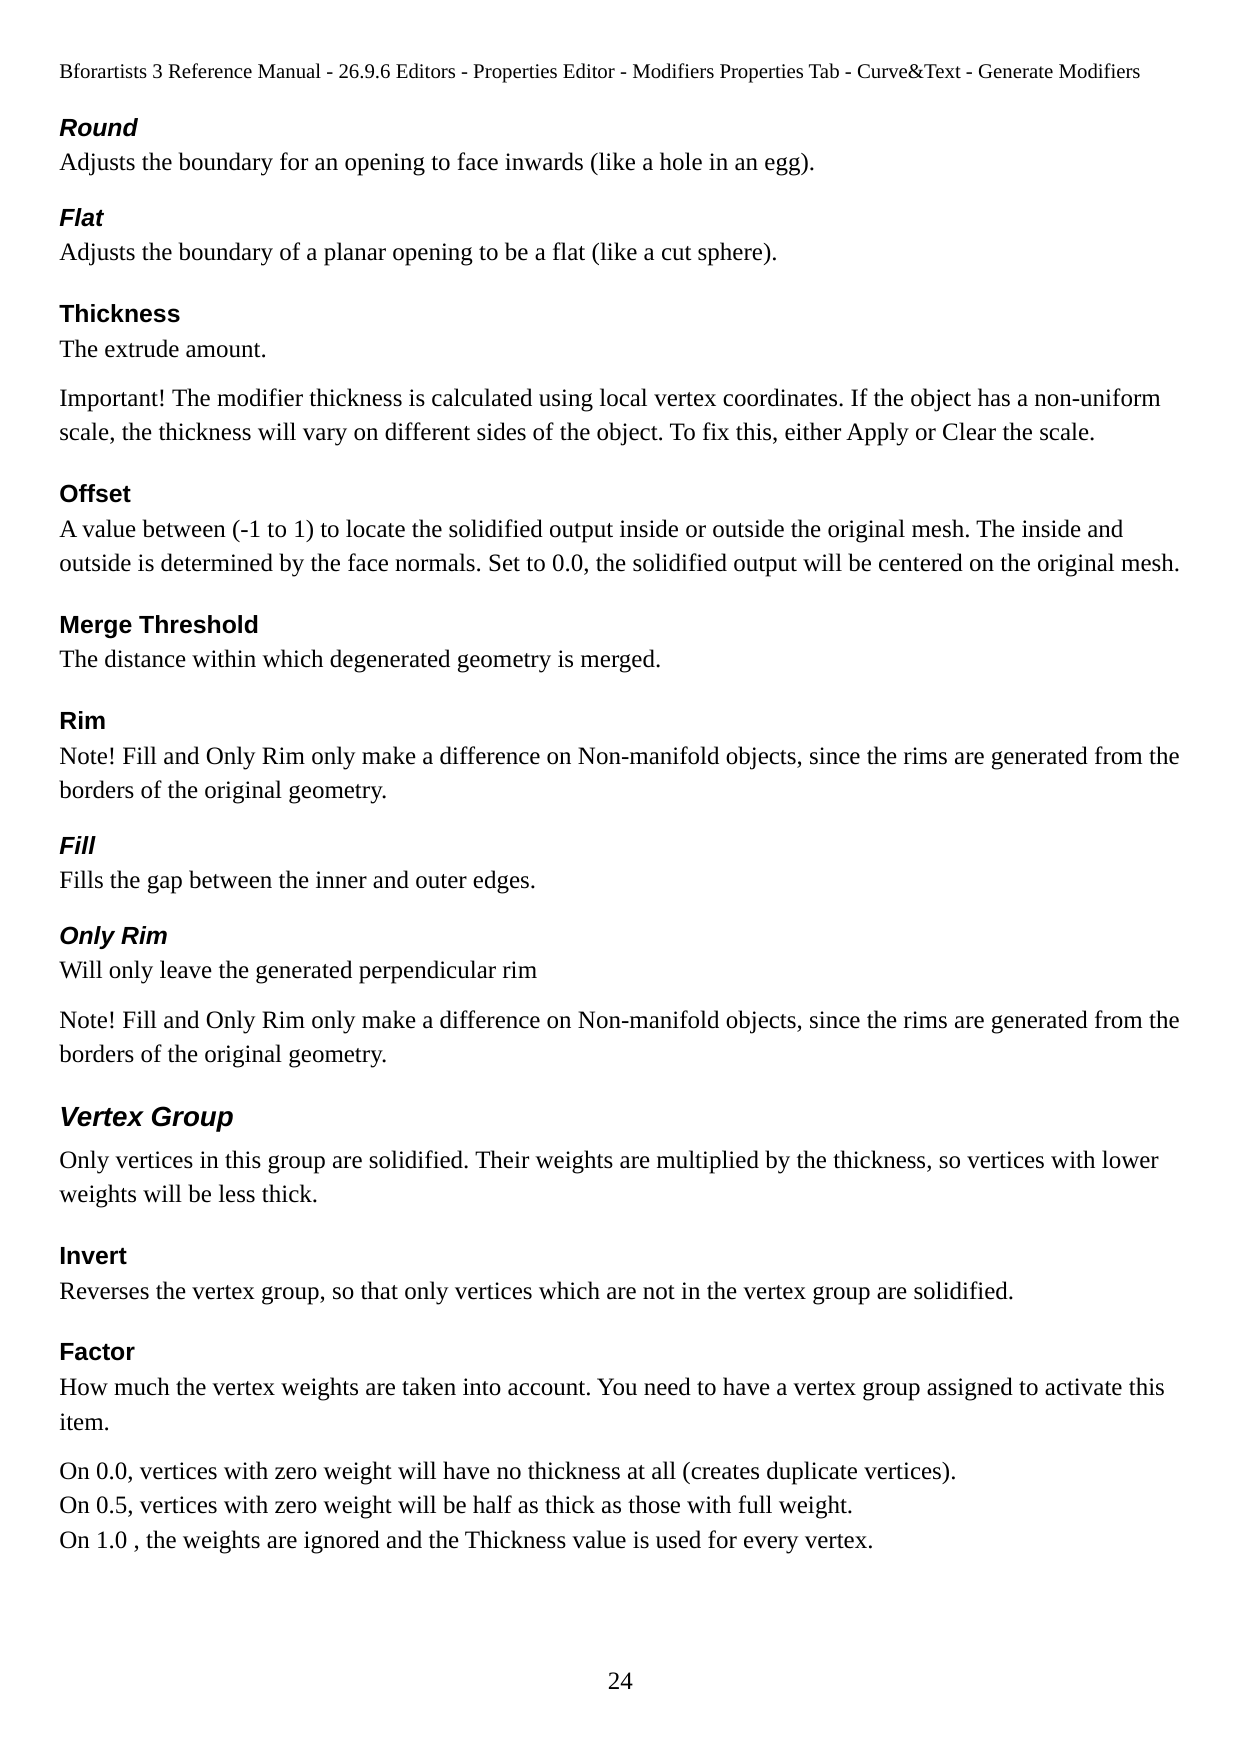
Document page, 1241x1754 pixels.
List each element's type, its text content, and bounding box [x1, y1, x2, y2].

text Reverses the vertex group, so that only vertices which are not in the vertex group are solidified. [59, 1276, 1181, 1305]
text Fills the gap between the inner and outer edges. [59, 866, 1181, 894]
text How much the vertex weights are taken into account. You need to have a vertex group assigned to activate this item. [59, 1372, 1181, 1436]
text Note! Fill and Only Rim only make a difference on Non-manifold objects, since the rims are generated from the borders of the original geometry. [59, 741, 1181, 804]
text Will only leave the generated perpendicular rim [59, 956, 1181, 984]
text The distance within which degenerated geometry is merged. [59, 644, 1181, 673]
subtitle Only Rim [59, 921, 1181, 949]
subtitle Rim [59, 706, 1181, 735]
text The extrude amount. [59, 334, 1181, 363]
subtitle Offset [59, 479, 1181, 507]
subtitle Fill [59, 831, 1181, 859]
subtitle Invert [59, 1241, 1181, 1270]
subtitle Round [59, 113, 1181, 141]
subtitle Thickness [59, 299, 1181, 328]
subtitle Factor [59, 1337, 1181, 1366]
text Note! Fill and Only Rim only make a difference on Non-manifold objects, since the rims are generated from the borders of the original geometry. [59, 1005, 1181, 1068]
text Adjusts the boundary for an opening to face inwards (like a hole in an egg). [59, 147, 1181, 176]
subtitle Vertex Group [59, 1101, 1181, 1133]
text On 0.0, vertices with zero weight will have no thickness at all (creates duplicate vertices). On 0.5, vertices with zero weight will be half as thick as those with full weight. On 1.0 , the weights are ignored and the Thickness value is used for every vertex. [59, 1456, 1181, 1553]
text Only vertices in this group are solidified. Their weights are multiplied by the thickness, so vertices with lower weights will be less thick. [59, 1145, 1181, 1208]
subtitle Flat [59, 203, 1181, 231]
text Adjusts the boundary of a planar opening to be a flat (like a cut sphere). [59, 237, 1181, 266]
text Important! The modifier thickness is calculated using local vertex coordinates. If the object has a non-uniform scale, the thickness will vary on different sides of the object. To fix this, either Apply or Clear the scale. [59, 383, 1181, 446]
text A value between (-1 to 1) to locate the solidified output inside or outside the original mesh. The inside and outside is determined by the face normals. Set to 0.0, the solidified output will be centered on the original mesh. [59, 514, 1181, 577]
subtitle Merge Threshold [59, 610, 1181, 638]
